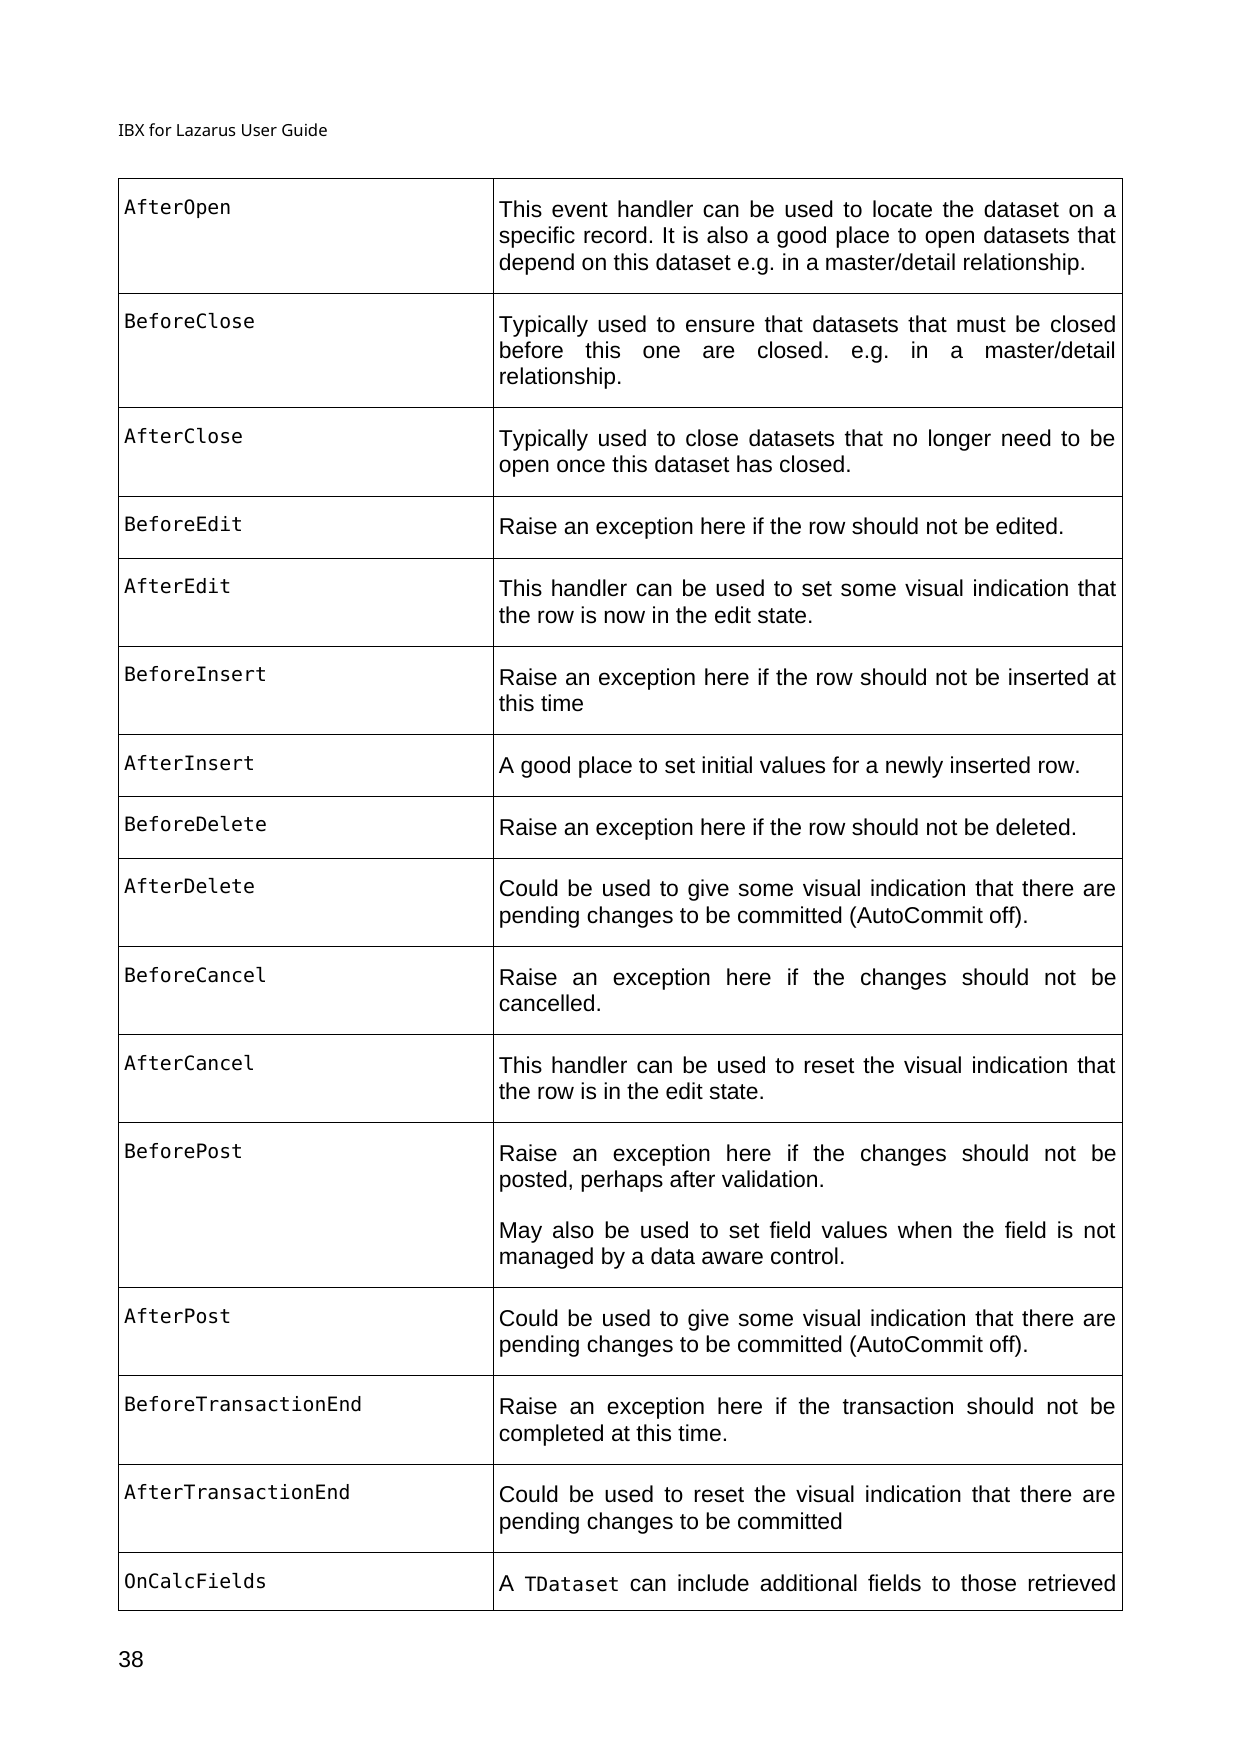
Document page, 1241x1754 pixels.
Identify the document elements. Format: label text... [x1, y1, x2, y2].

table_cell Raise an exception here if the row should not be edited. [494, 497, 1122, 557]
table_cell Raise an exception here if the row should not be deleted. [494, 797, 1122, 858]
table_cell OnCalcFields [119, 1553, 493, 1610]
table_cell AfterPost [119, 1288, 493, 1375]
table_cell A TDataset can include additional fields to those retrieved [494, 1553, 1122, 1610]
table_cell Raise an exception here if the changes should not be cancelled. [494, 947, 1122, 1034]
table_cell Typically used to ensure that datasets that must be closed before this one are closed. e.g. in a master/detail relationship. [494, 294, 1122, 407]
table_cell Typically used to close datasets that no longer need to be open once this dataset has closed. [494, 408, 1122, 496]
table_cell A good place to set initial values for a newly inserted row. [494, 735, 1122, 796]
table_cell Raise an exception here if the changes should not be posted, perhaps after validation. May also be used to set field values when the field is not managed by a data aware control. [494, 1123, 1122, 1287]
table_cell Raise an exception here if the row should not be inserted at this time [494, 647, 1122, 734]
table_cell AfterDelete [119, 859, 493, 946]
table_cell This handler can be used to set some visual indication that the row is now in the edit state. [494, 559, 1122, 646]
table_cell BeforeClose [119, 294, 493, 407]
table_cell AfterEdit [119, 559, 493, 646]
table_cell AfterOpen [119, 179, 493, 293]
table_cell This event handler can be used to locate the dataset on a specific record. It is also a good place to open datasets that depend on this dataset e.g. in a master/detail relationship. [494, 179, 1122, 293]
table_cell BeforeCancel [119, 947, 493, 1034]
table_cell Raise an exception here if the transaction should not be completed at this time. [494, 1376, 1122, 1464]
table_cell AfterInsert [119, 735, 493, 796]
table_cell BeforeDelete [119, 797, 493, 858]
table_cell Could be used to give some visual indication that there are pending changes to be committed (AutoCommit off). [494, 859, 1122, 946]
table_cell AfterTransactionEnd [119, 1465, 493, 1552]
table_cell This handler can be used to reset the visual indication that the row is in the edit state. [494, 1035, 1122, 1122]
table_cell BeforeTransactionEnd [119, 1376, 493, 1464]
table_cell AfterClose [119, 408, 493, 496]
table_cell BeforeInsert [119, 647, 493, 734]
table_cell Could be used to reset the visual indication that there are pending changes to be committed [494, 1465, 1122, 1552]
table_cell BeforePost [119, 1123, 493, 1287]
table_cell AfterCancel [119, 1035, 493, 1122]
table_cell Could be used to give some visual indication that there are pending changes to be committed (AutoCommit off). [494, 1288, 1122, 1375]
table_cell BeforeEdit [119, 497, 493, 557]
